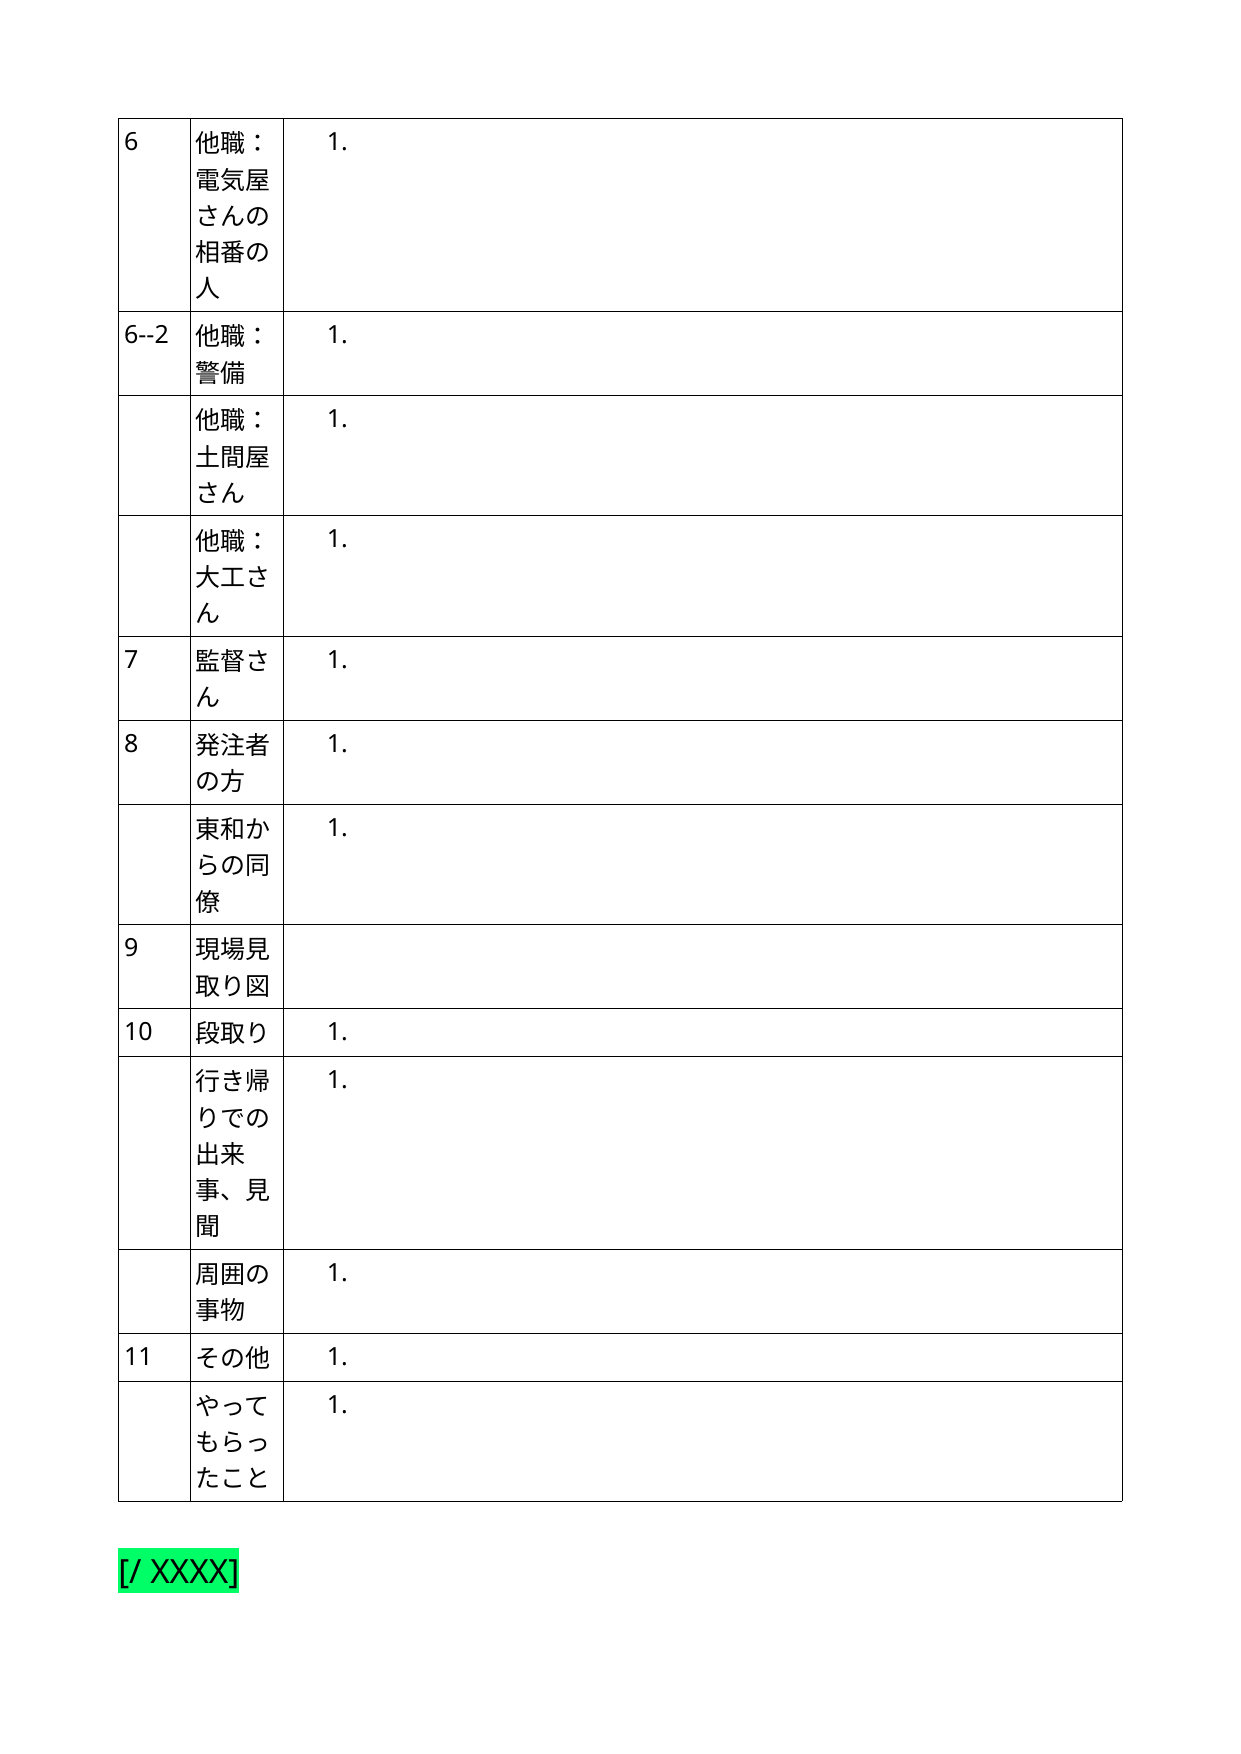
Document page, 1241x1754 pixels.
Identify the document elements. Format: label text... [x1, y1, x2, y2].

table_cell その他 [191, 1334, 283, 1381]
table_cell 6--2 [119, 312, 190, 395]
table_cell 周囲の事物 [191, 1250, 283, 1333]
table_cell やってもらったこと [191, 1382, 283, 1501]
table_cell 他職：電気屋さんの相番の人 [191, 119, 283, 311]
table_cell [119, 1382, 190, 1501]
table_cell [119, 396, 190, 515]
table_cell 現場見取り図 [191, 925, 283, 1008]
table_cell [119, 805, 190, 924]
table_cell 8 [119, 721, 190, 804]
table_cell [284, 721, 1122, 804]
table_cell 11 [119, 1334, 190, 1381]
table_cell [284, 119, 1122, 311]
table_cell [284, 925, 1122, 1008]
table_cell [284, 1334, 1122, 1381]
table_cell [284, 1250, 1122, 1333]
table_cell [284, 1009, 1122, 1056]
table_cell [119, 1250, 190, 1333]
table_cell 監督さん [191, 637, 283, 720]
table_cell [284, 1382, 1122, 1501]
table_cell 7 [119, 637, 190, 720]
table_cell 他職：警備 [191, 312, 283, 395]
table_cell [119, 516, 190, 636]
table_cell 東和からの同僚 [191, 805, 283, 924]
table_cell 10 [119, 1009, 190, 1056]
table_cell 発注者の方 [191, 721, 283, 804]
table_cell [284, 1057, 1122, 1249]
table_cell [119, 1057, 190, 1249]
table_cell [284, 637, 1122, 720]
table_cell [284, 516, 1122, 636]
table_cell [284, 312, 1122, 395]
table_cell 6 [119, 119, 190, 311]
table_cell [284, 396, 1122, 515]
table_cell 9 [119, 925, 190, 1008]
table_cell [284, 805, 1122, 924]
table_cell 他職：土間屋さん [191, 396, 283, 515]
table_cell 他職：大工さん [191, 516, 283, 636]
table_cell 段取り [191, 1009, 283, 1056]
table_cell 行き帰りでの出来事、見聞 [191, 1057, 283, 1249]
text [/ XXXX] [118, 1548, 1122, 1593]
